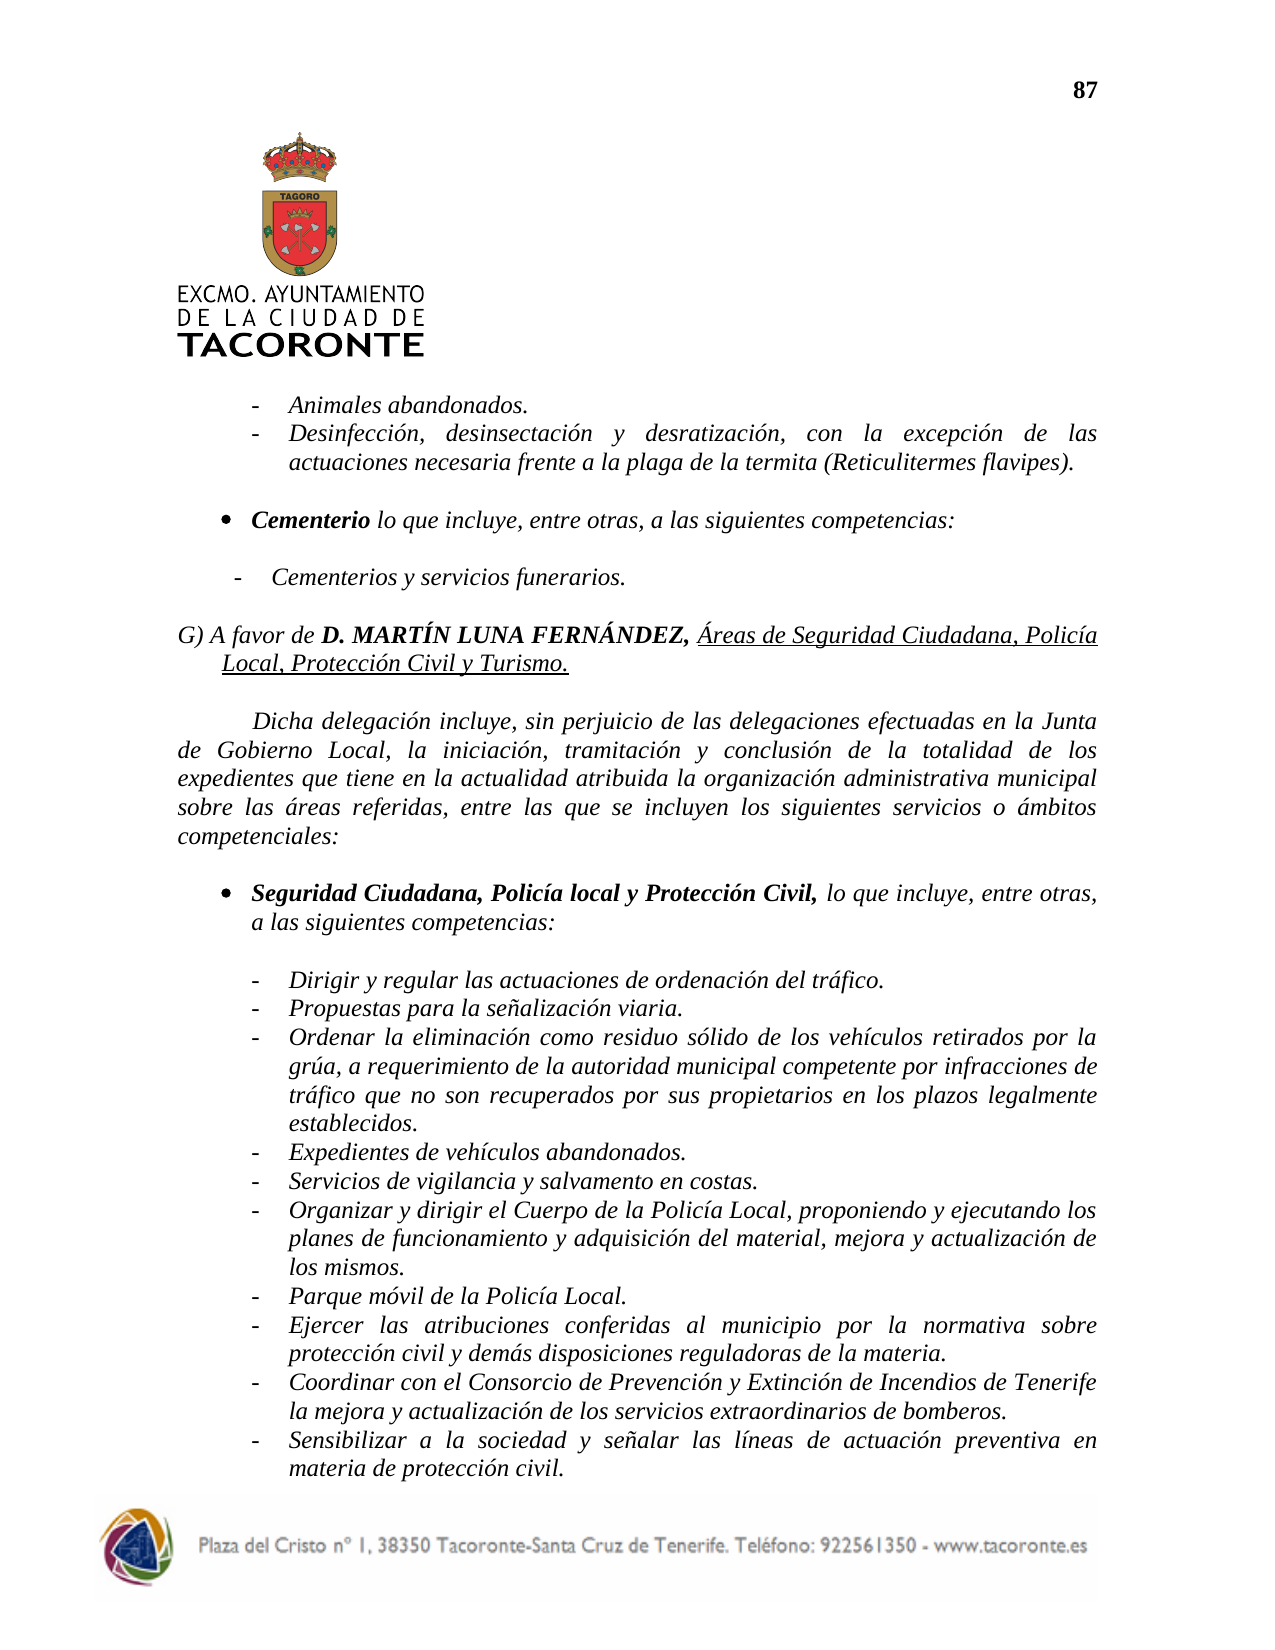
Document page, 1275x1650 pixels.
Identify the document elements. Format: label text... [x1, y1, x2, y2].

picture [177, 132, 424, 357]
list Organizar y dirigir el Cuerpo de la Policía Local, proponiendo y ejecutando los planes de funcionamiento y adquisición del material, mejora y actualización de los mismos. [251, 1195, 1098, 1281]
text Dicha delegación incluye, sin perjuicio de las delegaciones efectuadas en la Junta de Gobierno Local, la iniciación, tramitación y conclusión de la totalidad de los expedientes que tiene en la actualidad atribuida la organización administrativa municipal sobre las áreas referidas, entre las que se incluyen los siguientes servicios o ámbitos competenciales: [177, 706, 1098, 850]
list Expedientes de vehículos abandonados. [251, 1137, 1098, 1166]
list Servicios de vigilancia y salvamento en costas. [251, 1166, 1098, 1195]
list Parque móvil de la Policía Local. [251, 1281, 1098, 1310]
list Animales abandonados. [251, 390, 1098, 418]
list Desinfección, desinsectación y desratización, con la excepción de las actuaciones necesaria frente a la plaga de la termita (Reticulitermes flavipes). [251, 418, 1098, 476]
text G) A favor de D. MARTÍN LUNA FERNÁNDEZ, Áreas de Seguridad Ciudadana, Policía Local, Protección Civil y Turismo. [177, 620, 1098, 677]
list Cementerios y servicios funerarios. [233, 562, 1098, 591]
list Seguridad Ciudadana, Policía local y Protección Civil, lo que incluye, entre otras, a las siguientes competencias: [222, 878, 1098, 936]
list Coordinar con el Consorcio de Prevención y Extinción de Incendios de Tenerife la mejora y actualización de los servicios extraordinarios de bomberos. [251, 1367, 1098, 1425]
list Sensibilizar a la sociedad y señalar las líneas de actuación preventiva en materia de protección civil. [251, 1425, 1098, 1482]
list Propuestas para la señalización viaria. [251, 993, 1098, 1022]
list Ordenar la eliminación como residuo sólido de los vehículos retirados por la grúa, a requerimiento de la autoridad municipal competente por infracciones de tráfico que no son recuperados por sus propietarios en los plazos legalmente establecidos. [251, 1022, 1098, 1137]
list Cementerio lo que incluye, entre otras, a las siguientes competencias: [222, 505, 1098, 533]
list Ejercer las atribuciones conferidas al municipio por la normativa sobre protección civil y demás disposiciones reguladoras de la materia. [251, 1310, 1098, 1367]
picture [93, 1495, 1097, 1601]
list Dirigir y regular las actuaciones de ordenación del tráfico. [251, 965, 1098, 993]
